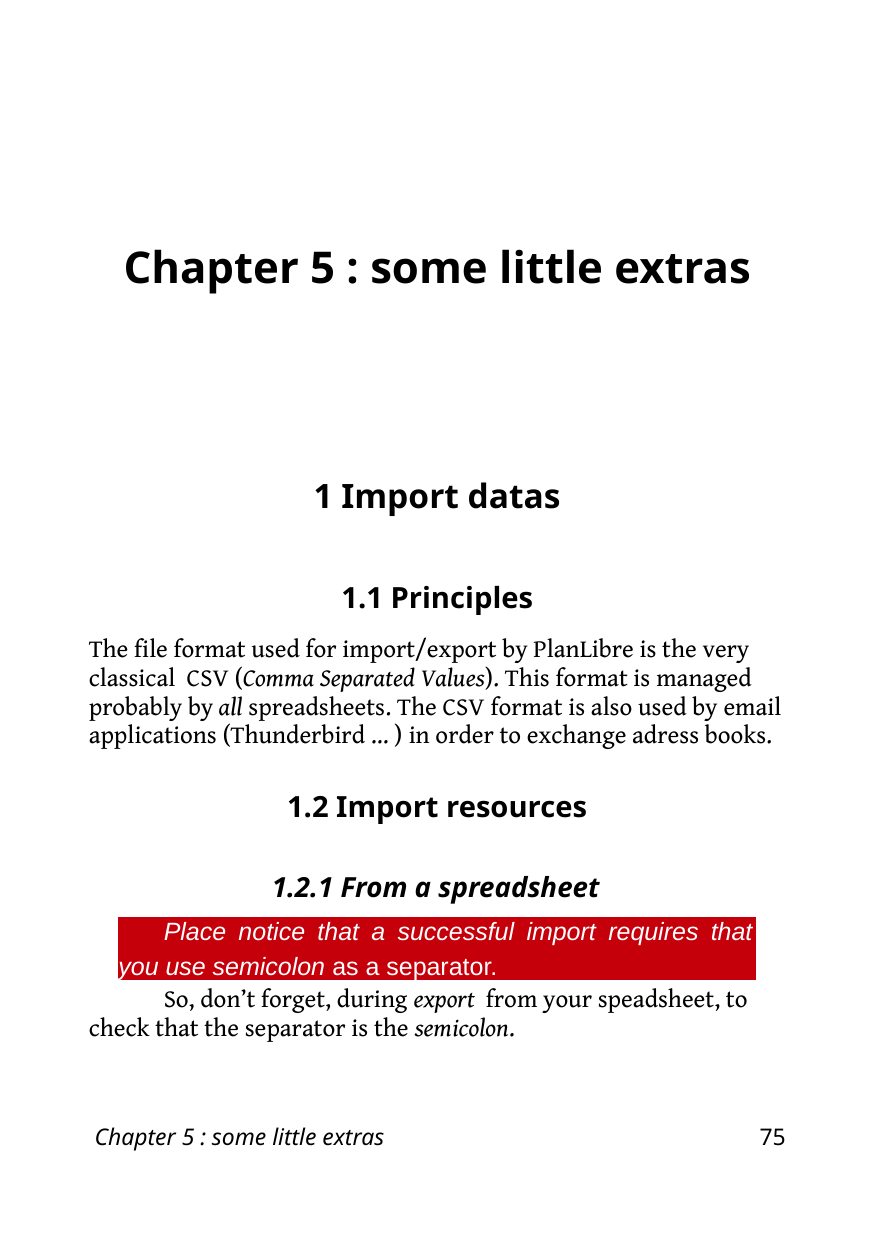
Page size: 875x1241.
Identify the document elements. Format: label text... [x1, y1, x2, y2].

subtitle 1 Import datas [88, 473, 786, 519]
subtitle 1.1 Principles [88, 578, 786, 617]
subtitle 1.2 Import resources [88, 786, 786, 826]
text So, don’t forget, during export from your speadsheet, to check that the separator is the semicolon. [88, 986, 786, 1044]
subtitle 1.2.1 From a spreadsheet [88, 867, 786, 905]
text The file format used for import/export by PlanLibre is the very classical CSV (Comma Separated Values). This format is managed probably by all spreadsheets. The CSV format is also used by email applications (Thunderbird … ) in order to exchange adress books. [88, 635, 786, 751]
text Place notice that a successful import requires that you use semicolon as a separator. [118, 917, 756, 980]
subtitle Chapter 5 : some little extras [88, 236, 786, 296]
